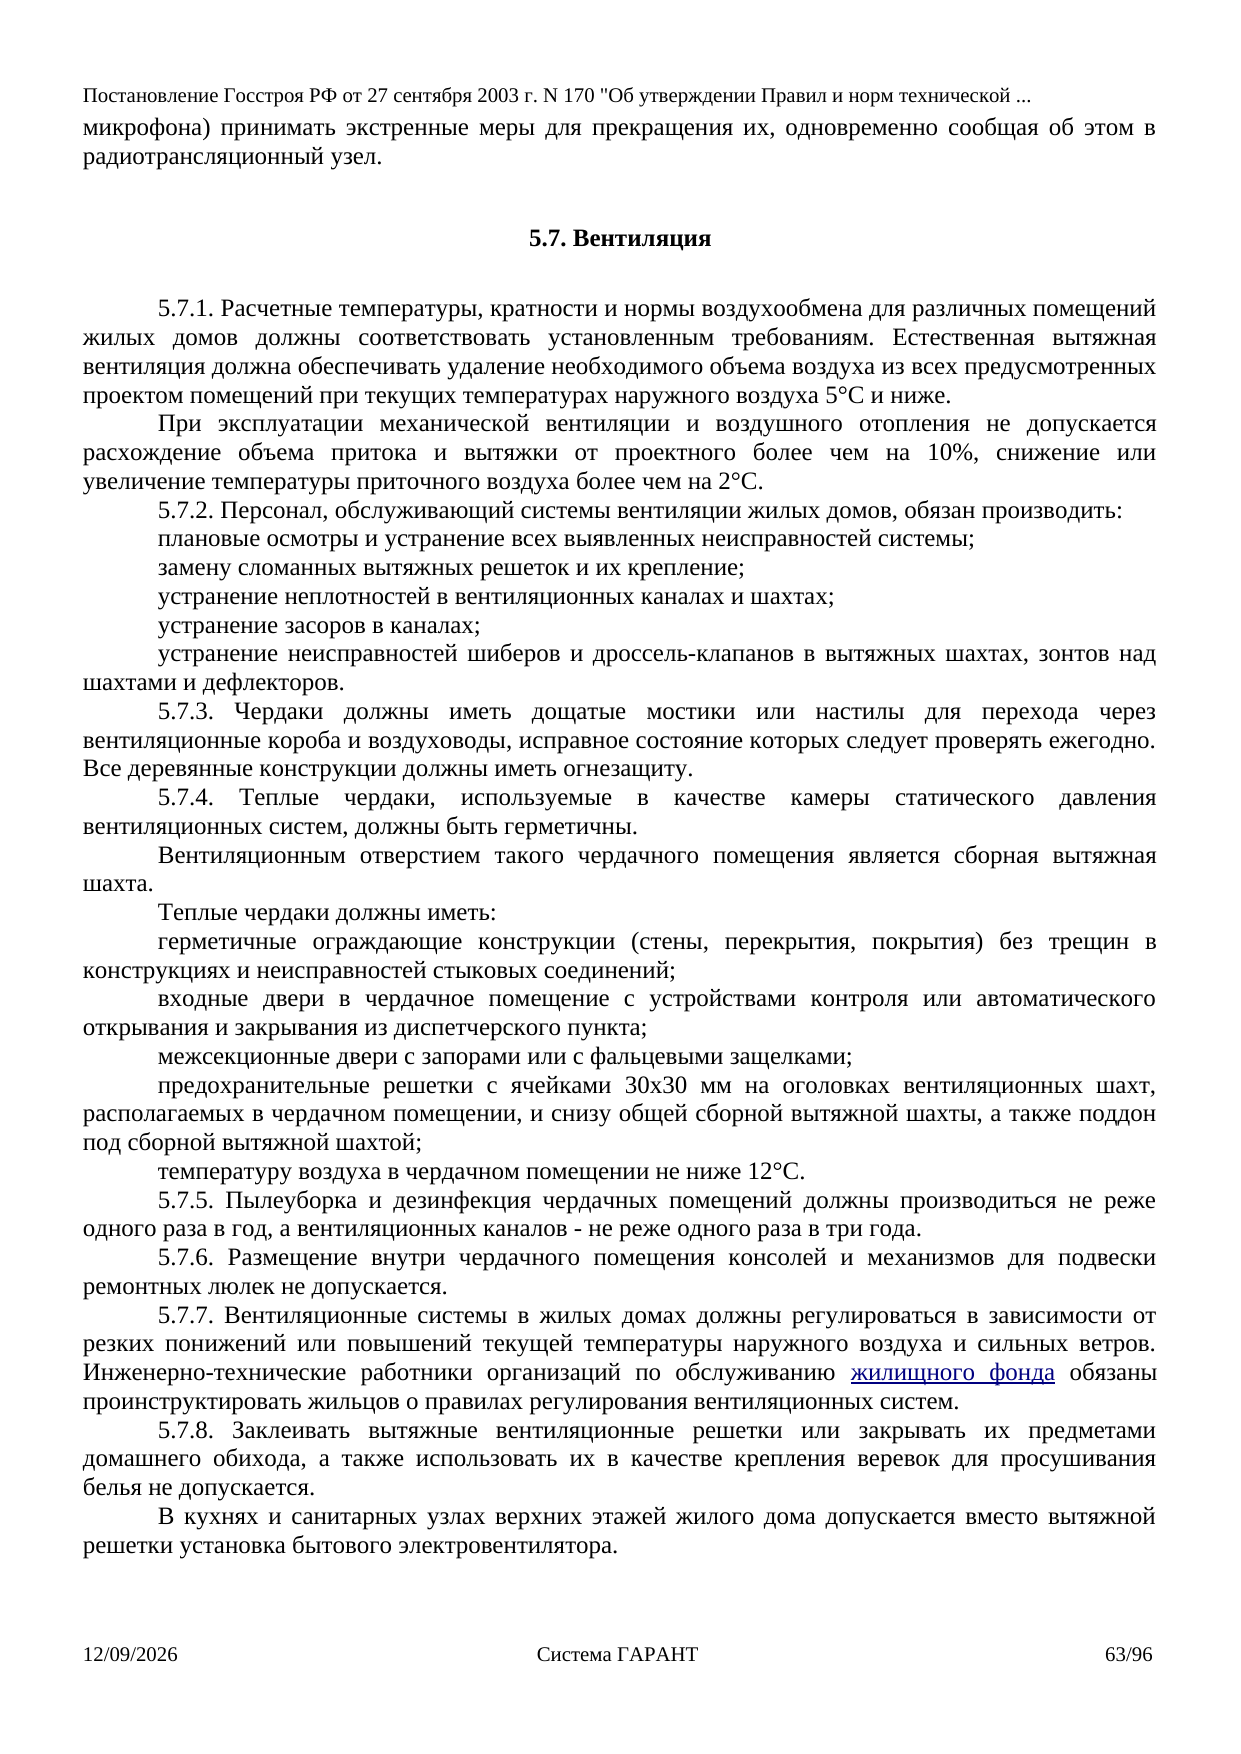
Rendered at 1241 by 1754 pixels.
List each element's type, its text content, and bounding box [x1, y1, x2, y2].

text При эксплуатации механической вентиляции и воздушного отопления не допускается расхождение объема притока и вытяжки от проектного более чем на 10%, снижение или увеличение температуры приточного воздуха более чем на 2°С. [83, 408, 1157, 495]
subtitle 5.7. Вентиляция [83, 223, 1157, 252]
text межсекционные двери с запорами или с фальцевыми защелками; [83, 1041, 1157, 1070]
text входные двери в чердачное помещение с устройствами контроля или автоматического открывания и закрывания из диспетчерского пункта; [83, 983, 1157, 1041]
text 5.7.3. Чердаки должны иметь дощатые мостики или настилы для перехода через вентиляционные короба и воздуховоды, исправное состояние которых следует проверять ежегодно. Все деревянные конструкции должны иметь огнезащиту. [83, 696, 1157, 782]
text 5.7.6. Размещение внутри чердачного помещения консолей и механизмов для подвески ремонтных люлек не допускается. [83, 1242, 1157, 1300]
text герметичные ограждающие конструкции (стены, перекрытия, покрытия) без трещин в конструкциях и неисправностей стыковых соединений; [83, 926, 1157, 983]
text Теплые чердаки должны иметь: [83, 897, 1157, 926]
text температуру воздуха в чердачном помещении не ниже 12°С. [83, 1156, 1157, 1185]
text предохранительные решетки с ячейками 30х30 мм на оголовках вентиляционных шахт, располагаемых в чердачном помещении, и снизу общей сборной вытяжной шахты, а также поддон под сборной вытяжной шахтой; [83, 1070, 1157, 1156]
text 5.7.4. Теплые чердаки, используемые в качестве камеры статического давления вентиляционных систем, должны быть герметичны. [83, 782, 1157, 840]
text устранение неисправностей шиберов и дроссель-клапанов в вытяжных шахтах, зонтов над шахтами и дефлекторов. [83, 638, 1157, 696]
text плановые осмотры и устранение всех выявленных неисправностей системы; [83, 523, 1157, 552]
text микрофона) принимать экстренные меры для прекращения их, одновременно сообщая об этом в радиотрансляционный узел. [83, 112, 1157, 170]
text устранение неплотностей в вентиляционных каналах и шахтах; [83, 581, 1157, 610]
text замену сломанных вытяжных решеток и их крепление; [83, 552, 1157, 581]
text 5.7.1. Расчетные температуры, кратности и нормы воздухообмена для различных помещений жилых домов должны соответствовать установленным требованиям. Естественная вытяжная вентиляция должна обеспечивать удаление необходимого объема воздуха из всех предусмотренных проектом помещений при текущих температурах наружного воздуха 5°С и ниже. [83, 293, 1157, 408]
text устранение засоров в каналах; [83, 610, 1157, 638]
text 5.7.2. Персонал, обслуживающий системы вентиляции жилых домов, обязан производить: [83, 495, 1157, 523]
text 5.7.5. Пылеуборка и дезинфекция чердачных помещений должны производиться не реже одного раза в год, а вентиляционных каналов - не реже одного раза в три года. [83, 1185, 1157, 1242]
text 5.7.7. Вентиляционные системы в жилых домах должны регулироваться в зависимости от резких понижений или повышений текущей температуры наружного воздуха и сильных ветров. Инженерно-технические работники организаций по обслуживанию жилищного фонда обязаны проинструктировать жильцов о правилах регулирования вентиляционных систем. [83, 1300, 1157, 1415]
text В кухнях и санитарных узлах верхних этажей жилого дома допускается вместо вытяжной решетки установка бытового электровентилятора. [83, 1501, 1157, 1558]
text 5.7.8. Заклеивать вытяжные вентиляционные решетки или закрывать их предметами домашнего обихода, а также использовать их в качестве крепления веревок для просушивания белья не допускается. [83, 1415, 1157, 1501]
text Вентиляционным отверстием такого чердачного помещения является сборная вытяжная шахта. [83, 840, 1157, 897]
